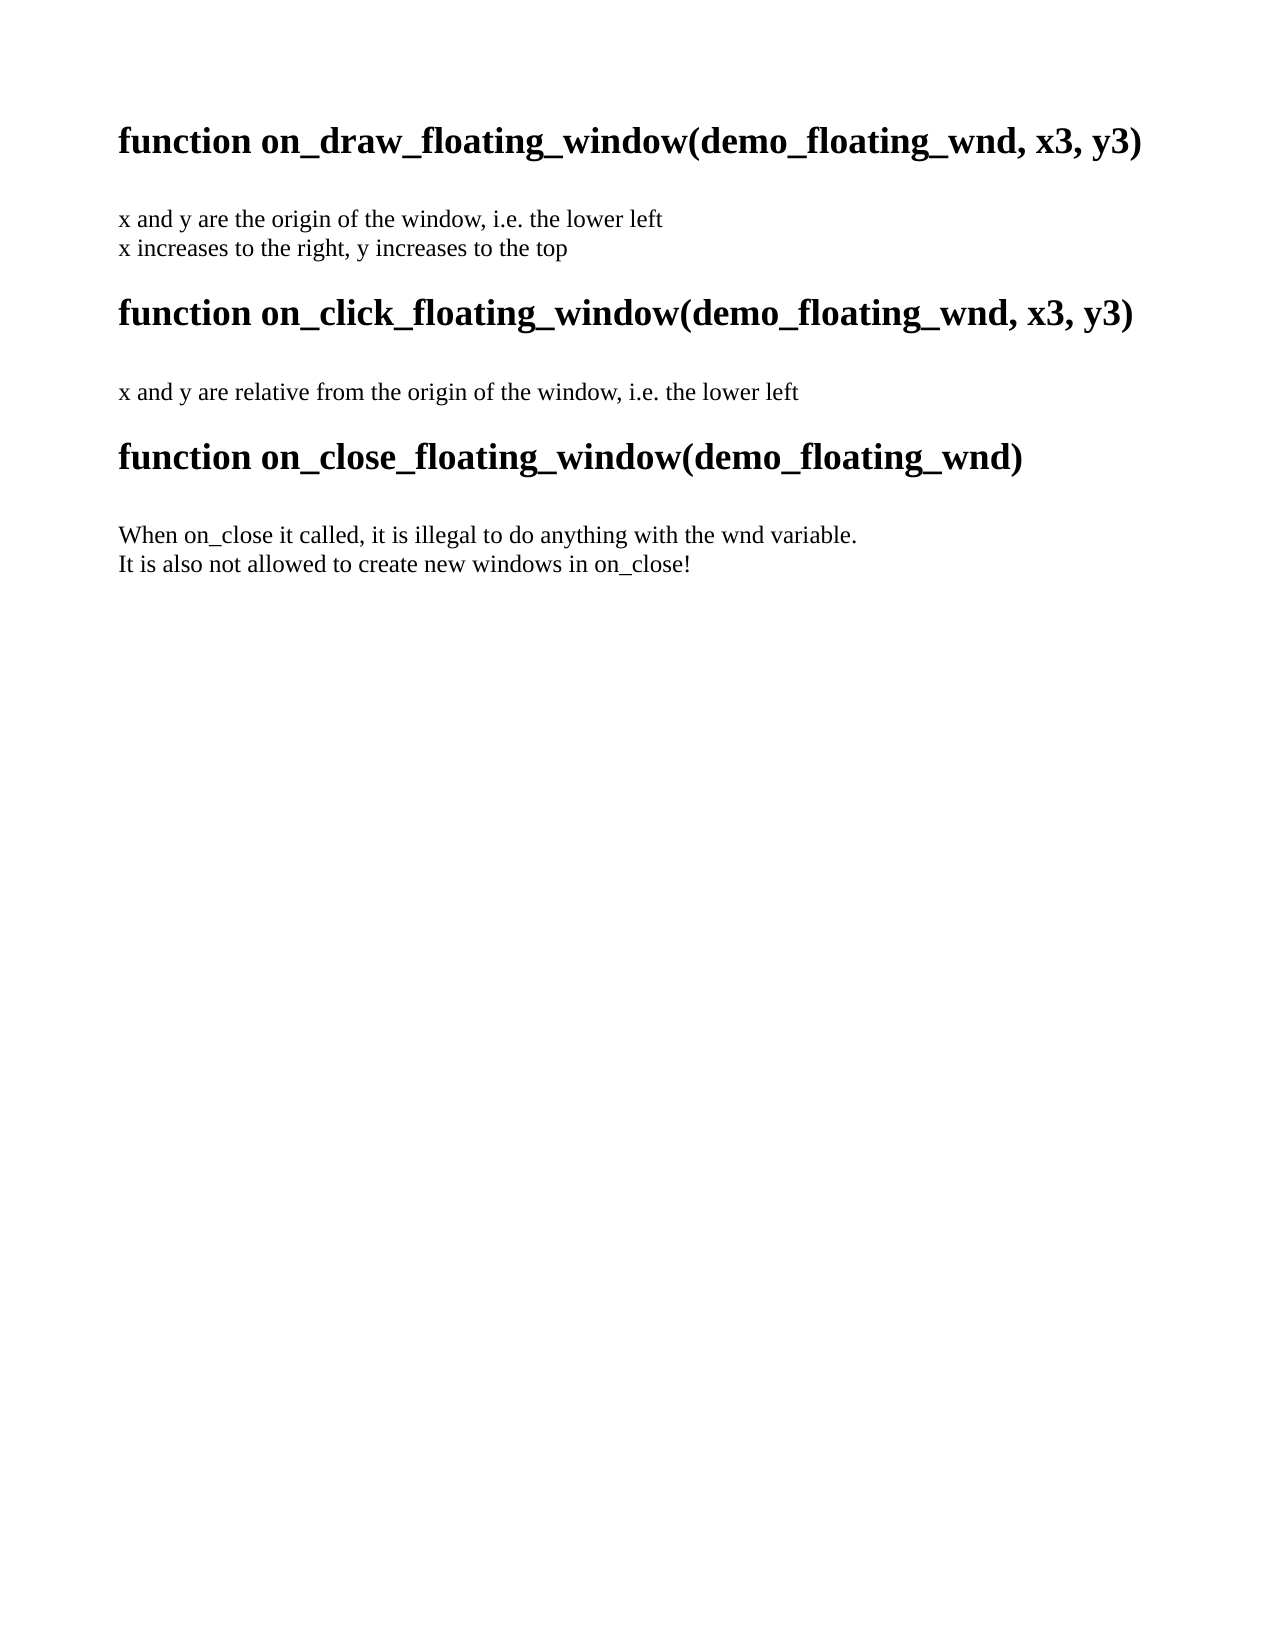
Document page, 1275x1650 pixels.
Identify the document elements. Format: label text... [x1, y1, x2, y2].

text x and y are the origin of the window, i.e. the lower left [118, 204, 1157, 233]
text function on_click_floating_window(demo_floating_wnd, x3, y3) [118, 291, 1157, 334]
text x and y are relative from the origin of the window, i.e. the lower left [118, 377, 1157, 406]
text When on_close it called, it is illegal to do anything with the wnd variable. [118, 521, 1157, 549]
text function on_draw_floating_window(demo_floating_wnd, x3, y3) [118, 118, 1157, 161]
text x increases to the right, y increases to the top [118, 233, 1157, 262]
text It is also not allowed to create new windows in on_close! [118, 549, 1157, 578]
text function on_close_floating_window(demo_floating_wnd) [118, 434, 1157, 477]
